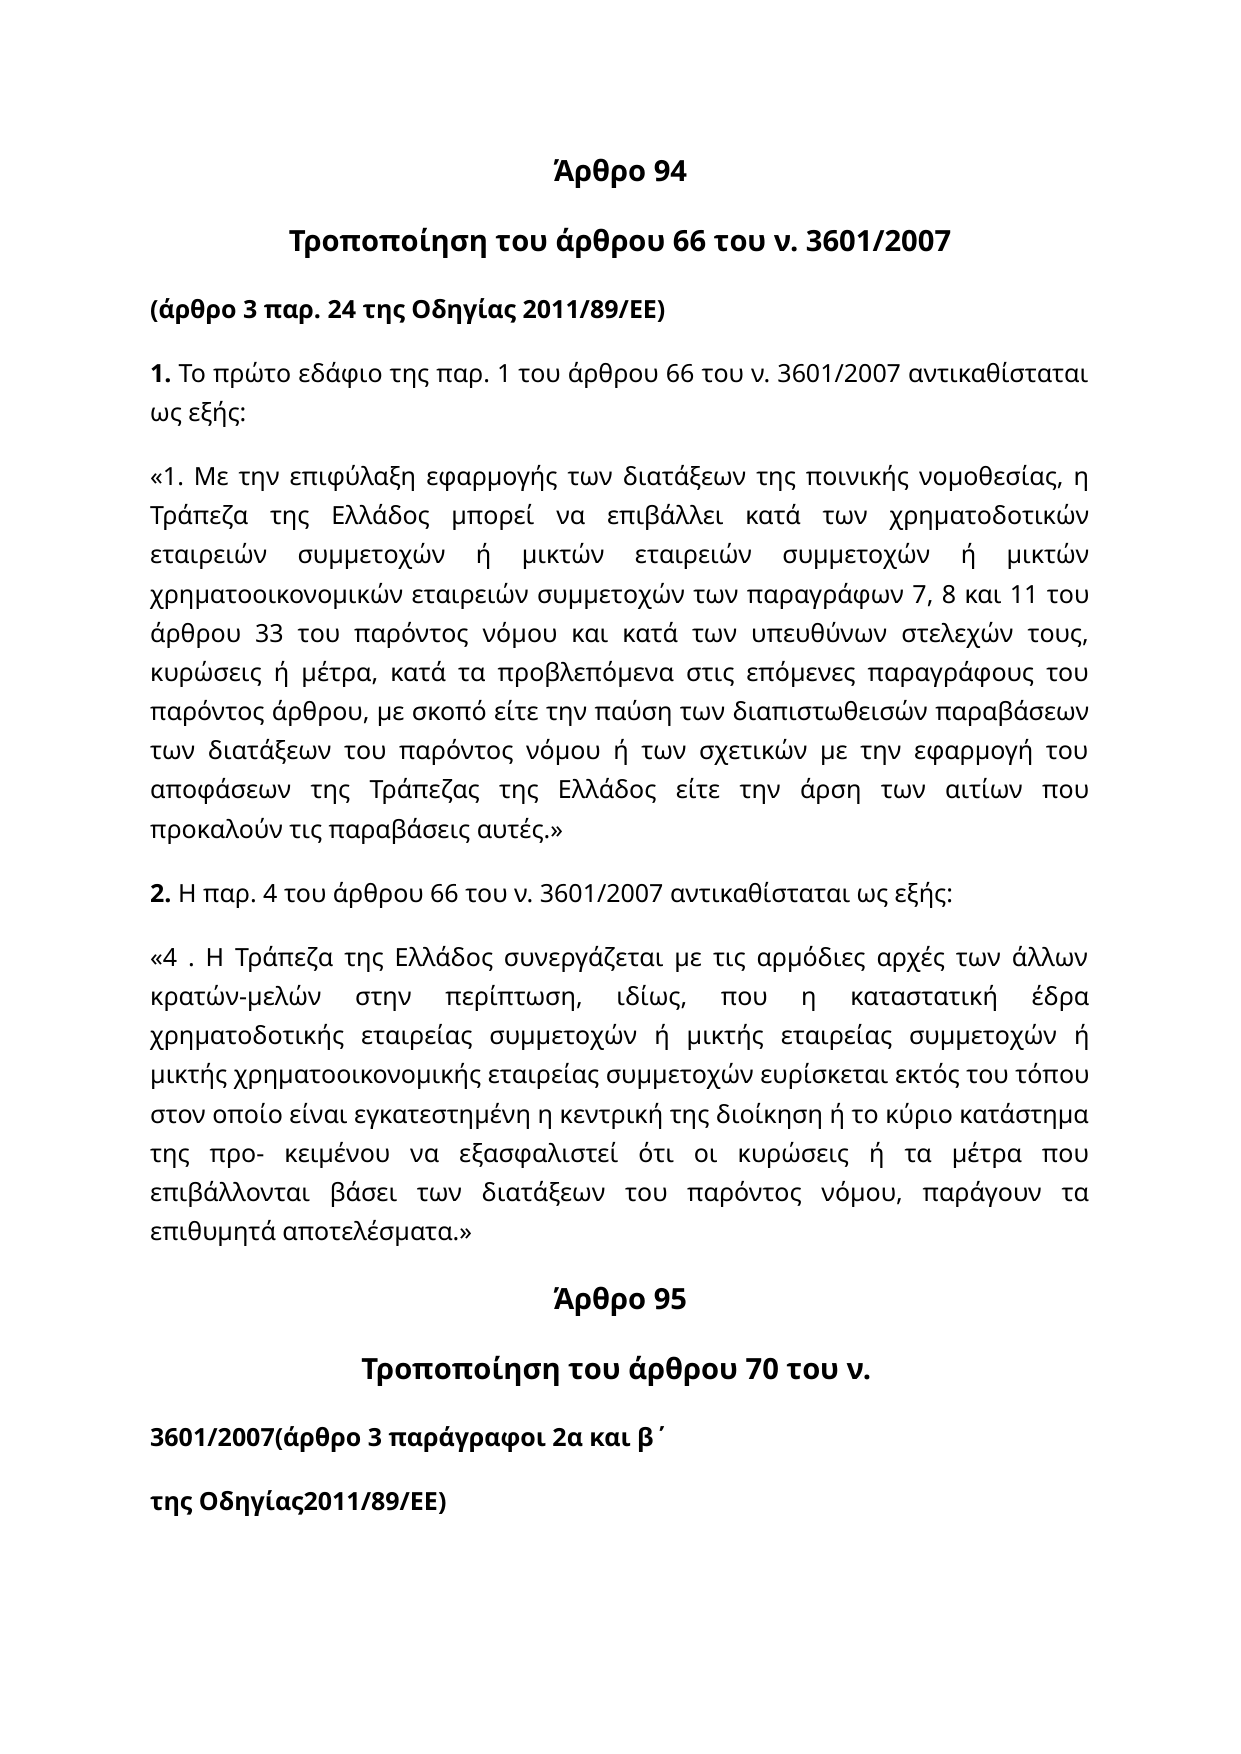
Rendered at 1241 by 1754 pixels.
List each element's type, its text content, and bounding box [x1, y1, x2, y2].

text 2. Η παρ. 4 του άρθρου 66 του ν. 3601/2007 αντικαθίσταται ως εξής: [150, 875, 1090, 909]
text 1. Το πρώτο εδάφιο της παρ. 1 του άρθρου 66 του ν. 3601/2007 αντικαθίσταται ως εξής: [150, 355, 1090, 429]
text «1. Με την επιφύλαξη εφαρμογής των διατάξεων της ποινικής νομοθεσίας, η Τράπεζα της Ελλάδος μπορεί να επιβάλλει κατά των χρηματοδοτικών εταιρειών συμμετοχών ή μικτών εταιρειών συμμετοχών ή μικτών χρηματοοικονομικών εταιρειών συμμετοχών των παραγράφων 7, 8 και 11 του άρθρου 33 του παρόντος νόμου και κατά των υπευθύνων στελεχών τους, κυρώσεις ή μέτρα, κατά τα προβλεπόμενα στις επόμενες παραγράφους του παρόντος άρθρου, με σκοπό είτε την παύση των διαπιστωθεισών παραβάσεων των διατάξεων του παρόντος νόμου ή των σχετικών με την εφαρμογή του αποφάσεων της Τράπεζας της Ελλάδος είτε την άρση των αιτίων που προκαλούν τις παραβάσεις αυτές.» [150, 459, 1090, 845]
text «4 . Η Τράπεζα της Ελλάδος συνεργάζεται με τις αρμόδιες αρχές των άλλων κρατών-μελών στην περίπτωση, ιδίως, που η καταστατική έδρα χρηματοδοτικής εταιρείας συμμετοχών ή μικτής εταιρείας συμμετοχών ή μικτής χρηματοοικονομικής εταιρείας συμμετοχών ευρίσκεται εκτός του τόπου στον οποίο είναι εγκατεστημένη η κεντρική της διοίκηση ή το κύριο κατάστημα της προ- κειμένου να εξασφαλιστεί ότι οι κυρώσεις ή τα μέτρα που επιβάλλονται βάσει των διατάξεων του παρόντος νόμου, παράγουν τα επιθυμητά αποτελέσματα.» [150, 939, 1090, 1248]
text της Οδηγίας2011/89/ΕΕ) [150, 1483, 1090, 1517]
text (άρθρο 3 παρ. 24 της Οδηγίας 2011/89/ΕΕ) [150, 291, 1090, 325]
subtitle Άρθρο 95 [150, 1278, 1090, 1318]
subtitle Τροποποίηση του άρθρου 70 του ν. [150, 1348, 1090, 1388]
subtitle Άρθρο 94 [150, 150, 1090, 190]
subtitle Τροποποίηση του άρθρου 66 του ν. 3601/2007 [150, 221, 1090, 260]
text 3601/2007(άρθρο 3 παράγραφοι 2α και β΄ [150, 1419, 1090, 1453]
